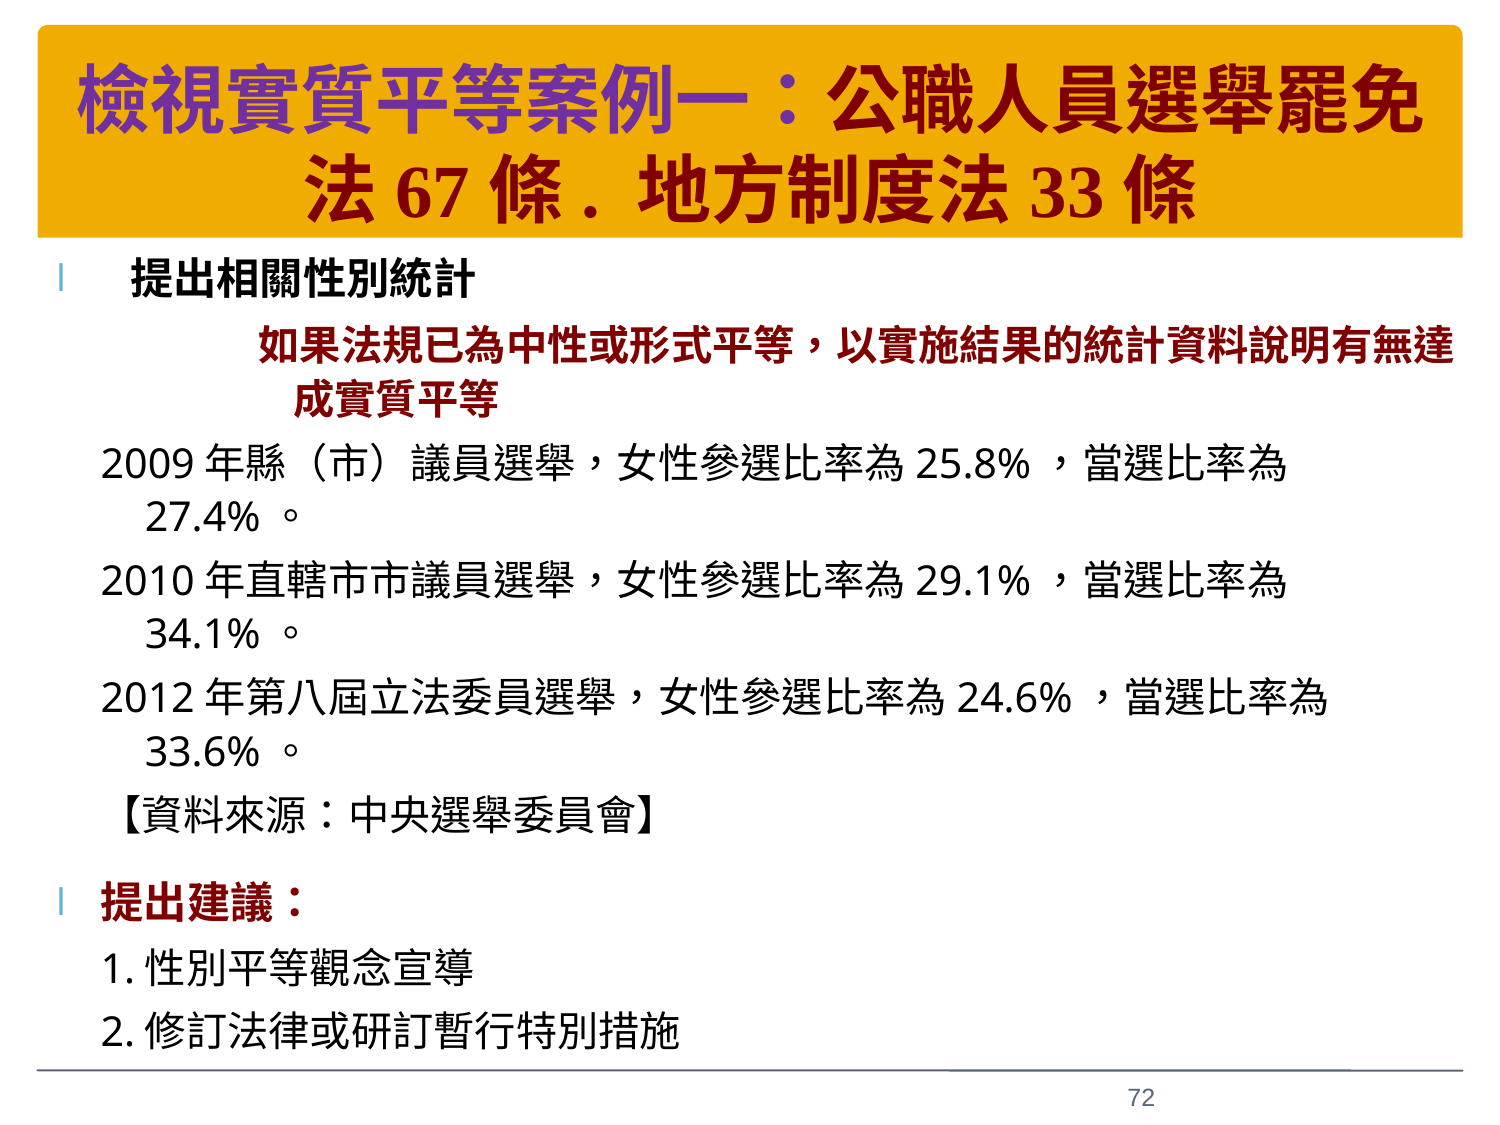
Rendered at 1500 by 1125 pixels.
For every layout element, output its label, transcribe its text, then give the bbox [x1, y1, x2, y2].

list 提出相關性別統計 如果法規已為中性或形式平等，以實施結果的統計資料說明有無達成實質平等 2009年縣（市）議員選舉，女性參選比率為25.8%，當選比率為27.4%。 2010年直轄市市議員選舉，女性參選比率為29.1%，當選比率為34.1%。 2012年第八屆立法委員選舉，女性參選比率為24.6%，當選比率為33.6%。 【資料來源：中央選舉委員會】 提出建議： 1.性別平等觀念宣導 2.修訂法律或研訂暫行特別措施 [41, 243, 1471, 1071]
text_box [1112, 1069, 1463, 1123]
title 檢視實質平等案例一：公職人員選舉罷免法67條. 地方制度法33條 [50, 45, 1451, 233]
